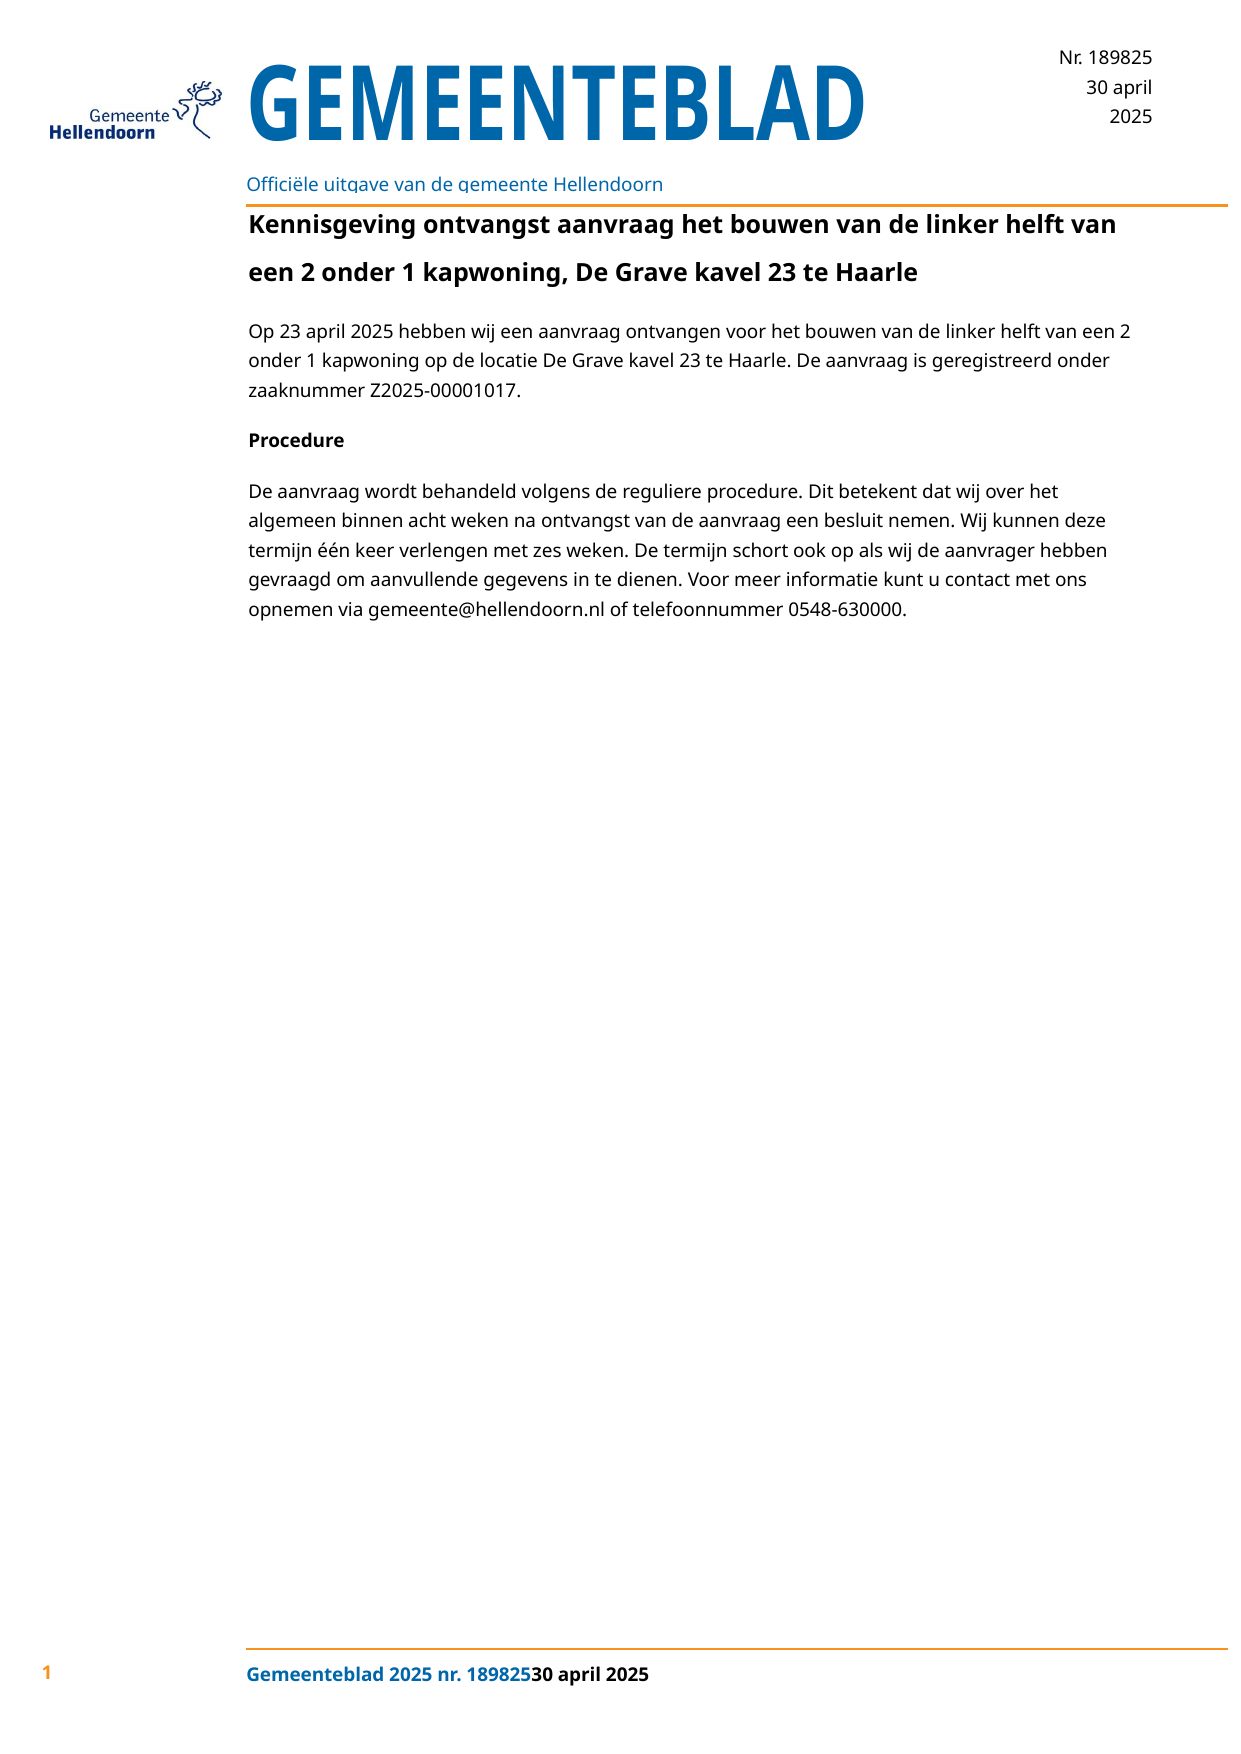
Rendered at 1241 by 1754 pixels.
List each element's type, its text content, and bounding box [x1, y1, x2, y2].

text Procedure [248, 427, 1152, 453]
text Kennisgeving ontvangst aanvraag het bouwen van de linker helft van een 2 onder 1 kapwoning, De Grave kavel 23 te Haarle [248, 207, 1152, 288]
picture [41, 47, 231, 172]
text Op 23 april 2025 hebben wij een aanvraag ontvangen voor het bouwen van de linker helft van een 2 onder 1 kapwoning op de locatie De Grave kavel 23 te Haarle. De aanvraag is geregistreerd onder zaaknummer Z2025-00001017. [248, 318, 1152, 403]
text De aanvraag wordt behandeld volgens de reguliere procedure. Dit betekent dat wij over het algemeen binnen acht weken na ontvangst van de aanvraag een besluit nemen. Wij kunnen deze termijn één keer verlengen met zes weken. De termijn schort ook op als wij de aanvrager hebben gevraagd om aanvullende gegevens in te dienen. Voor meer informatie kunt u contact met ons opnemen via gemeente@hellendoorn.nl of telefoonnummer 0548-630000. [248, 478, 1152, 622]
